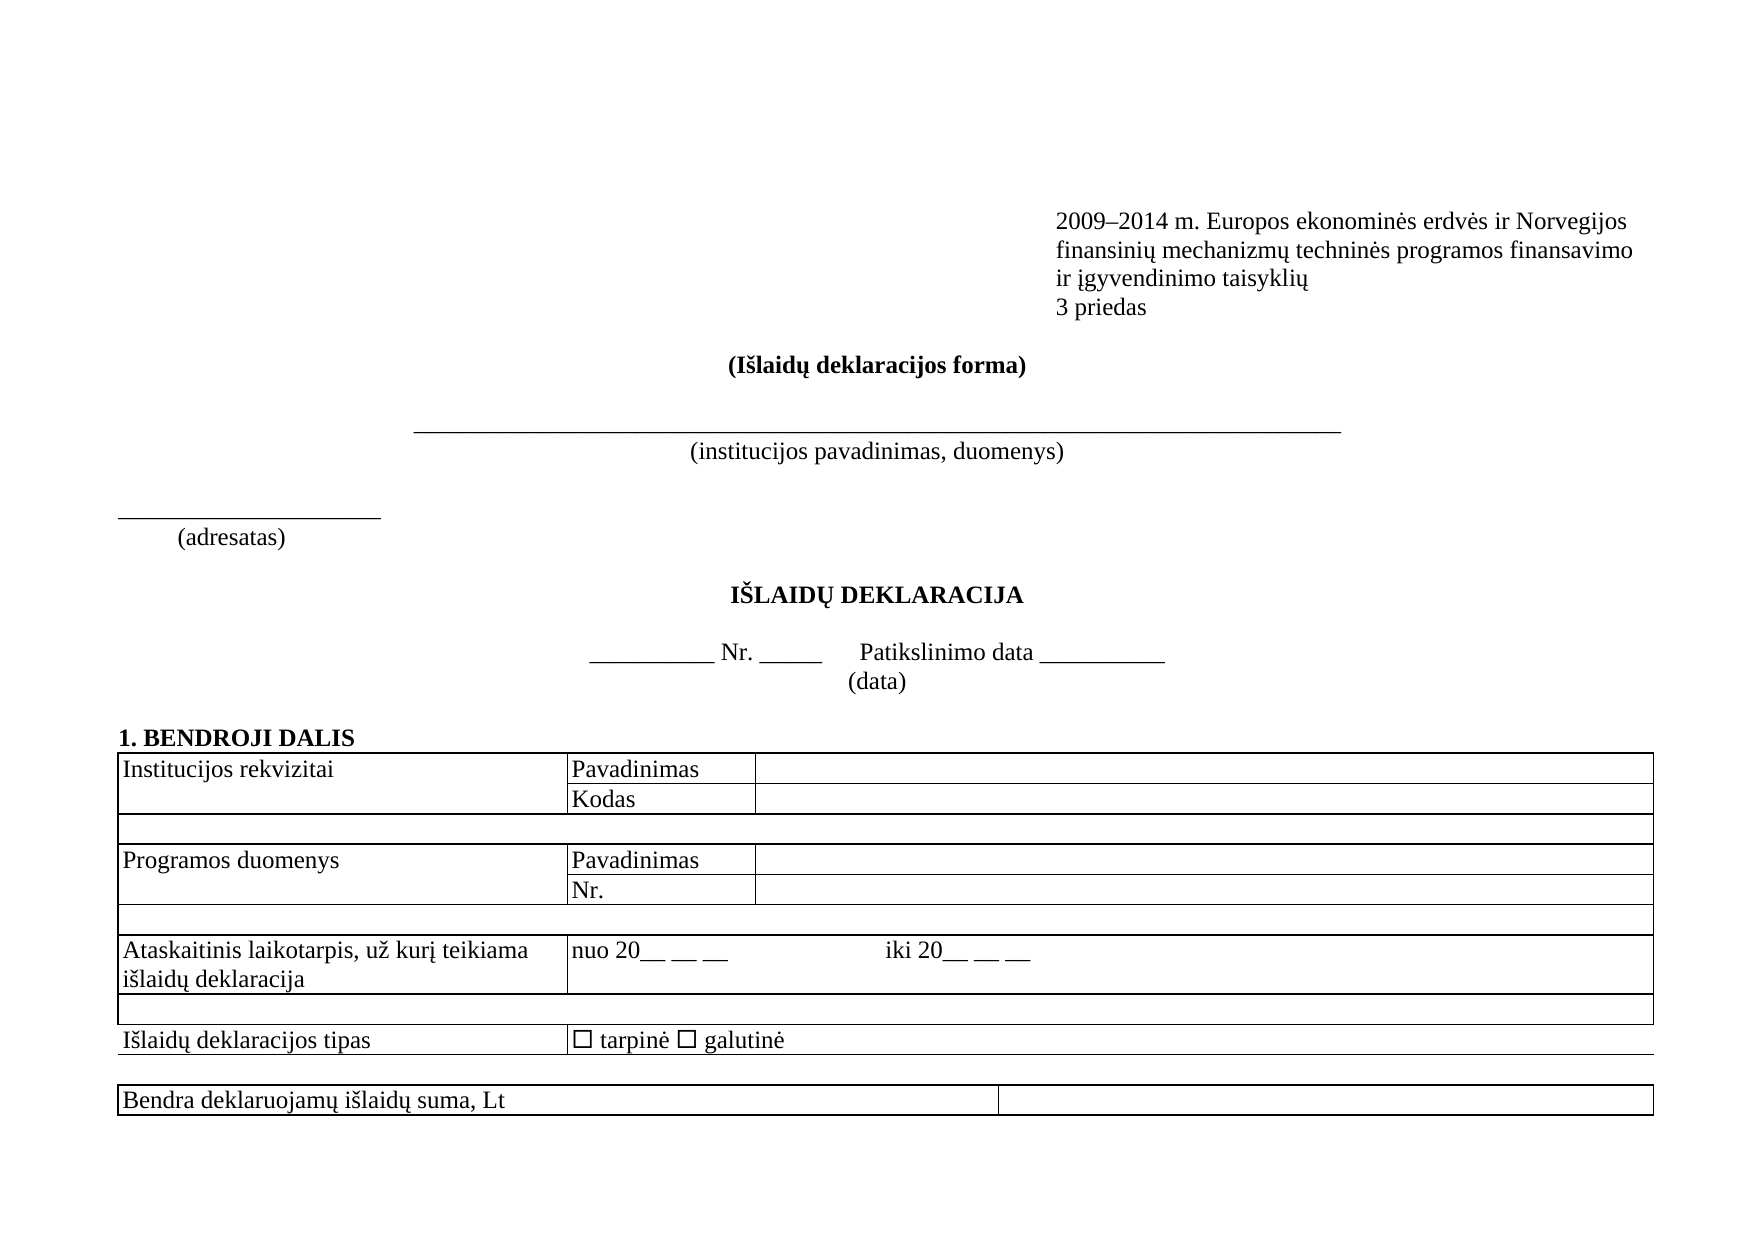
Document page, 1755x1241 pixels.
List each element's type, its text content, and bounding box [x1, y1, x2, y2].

table_cell [567, 815, 756, 843]
table_cell Ataskaitinis laikotarpis, už kurį teikiama išlaidų deklaracija [119, 936, 567, 993]
text 2009–2014 m. Europos ekonominės erdvės ir Norvegijos finansinių mechanizmų techninės programos finansavimo ir įgyvendinimo taisyklių [1056, 206, 1636, 292]
text (Išlaidų deklaracijos forma) [118, 350, 1636, 378]
table_cell Pavadinimas [568, 845, 755, 873]
table_cell [756, 815, 1653, 843]
table_cell [756, 784, 1653, 813]
table_cell iki 20__ __ __ [881, 936, 1378, 993]
text (data) [118, 666, 1636, 695]
text (adresatas) [118, 522, 1636, 551]
text _____________________ [118, 493, 1636, 522]
table_cell [118, 1055, 567, 1084]
table_header [756, 754, 1653, 782]
table_cell [999, 1086, 1511, 1114]
table_cell [756, 875, 1653, 904]
table_cell [881, 1025, 1378, 1054]
table_cell [119, 874, 567, 904]
text 3 priedas [1056, 292, 1636, 321]
table_cell [567, 1055, 881, 1084]
table_cell [881, 995, 1378, 1023]
table_cell [119, 783, 567, 813]
table_cell [567, 905, 756, 934]
text __________ Nr. _____ Patikslinimo data __________ [118, 637, 1636, 666]
table_cell [1378, 936, 1653, 993]
table_cell Išlaidų deklaracijos tipas [118, 1025, 567, 1054]
table_header Pavadinimas [568, 754, 755, 782]
table_cell [119, 905, 567, 934]
table_cell Nr. [568, 875, 755, 904]
table_cell [1378, 995, 1653, 1023]
text 1. BENDROJI DALIS [118, 723, 1636, 752]
table_cell nuo 20__ __ __ [568, 936, 881, 993]
table_cell [1378, 1025, 1653, 1054]
text (institucijos pavadinimas, duomenys) [118, 436, 1636, 465]
table_cell [567, 995, 881, 1023]
text IŠLAIDŲ DEKLARACIJA [118, 580, 1636, 608]
table_cell [119, 995, 567, 1023]
table_cell [1378, 1055, 1653, 1084]
table_cell [756, 905, 1653, 934]
table_cell [756, 845, 1653, 873]
table_cell [881, 1055, 1378, 1084]
table_cell [119, 815, 567, 843]
table_cell Kodas [568, 784, 755, 813]
table_cell [1511, 1086, 1611, 1114]
table_cell [1611, 1086, 1653, 1114]
table_cell Bendra deklaruojamų išlaidų suma, Lt [119, 1086, 998, 1114]
table_header Institucijos rekvizitai [119, 754, 567, 782]
text _ [118, 407, 1636, 436]
table_cell [] tarpinė [] galutinė [568, 1025, 881, 1054]
table_cell Programos duomenys [119, 845, 567, 873]
